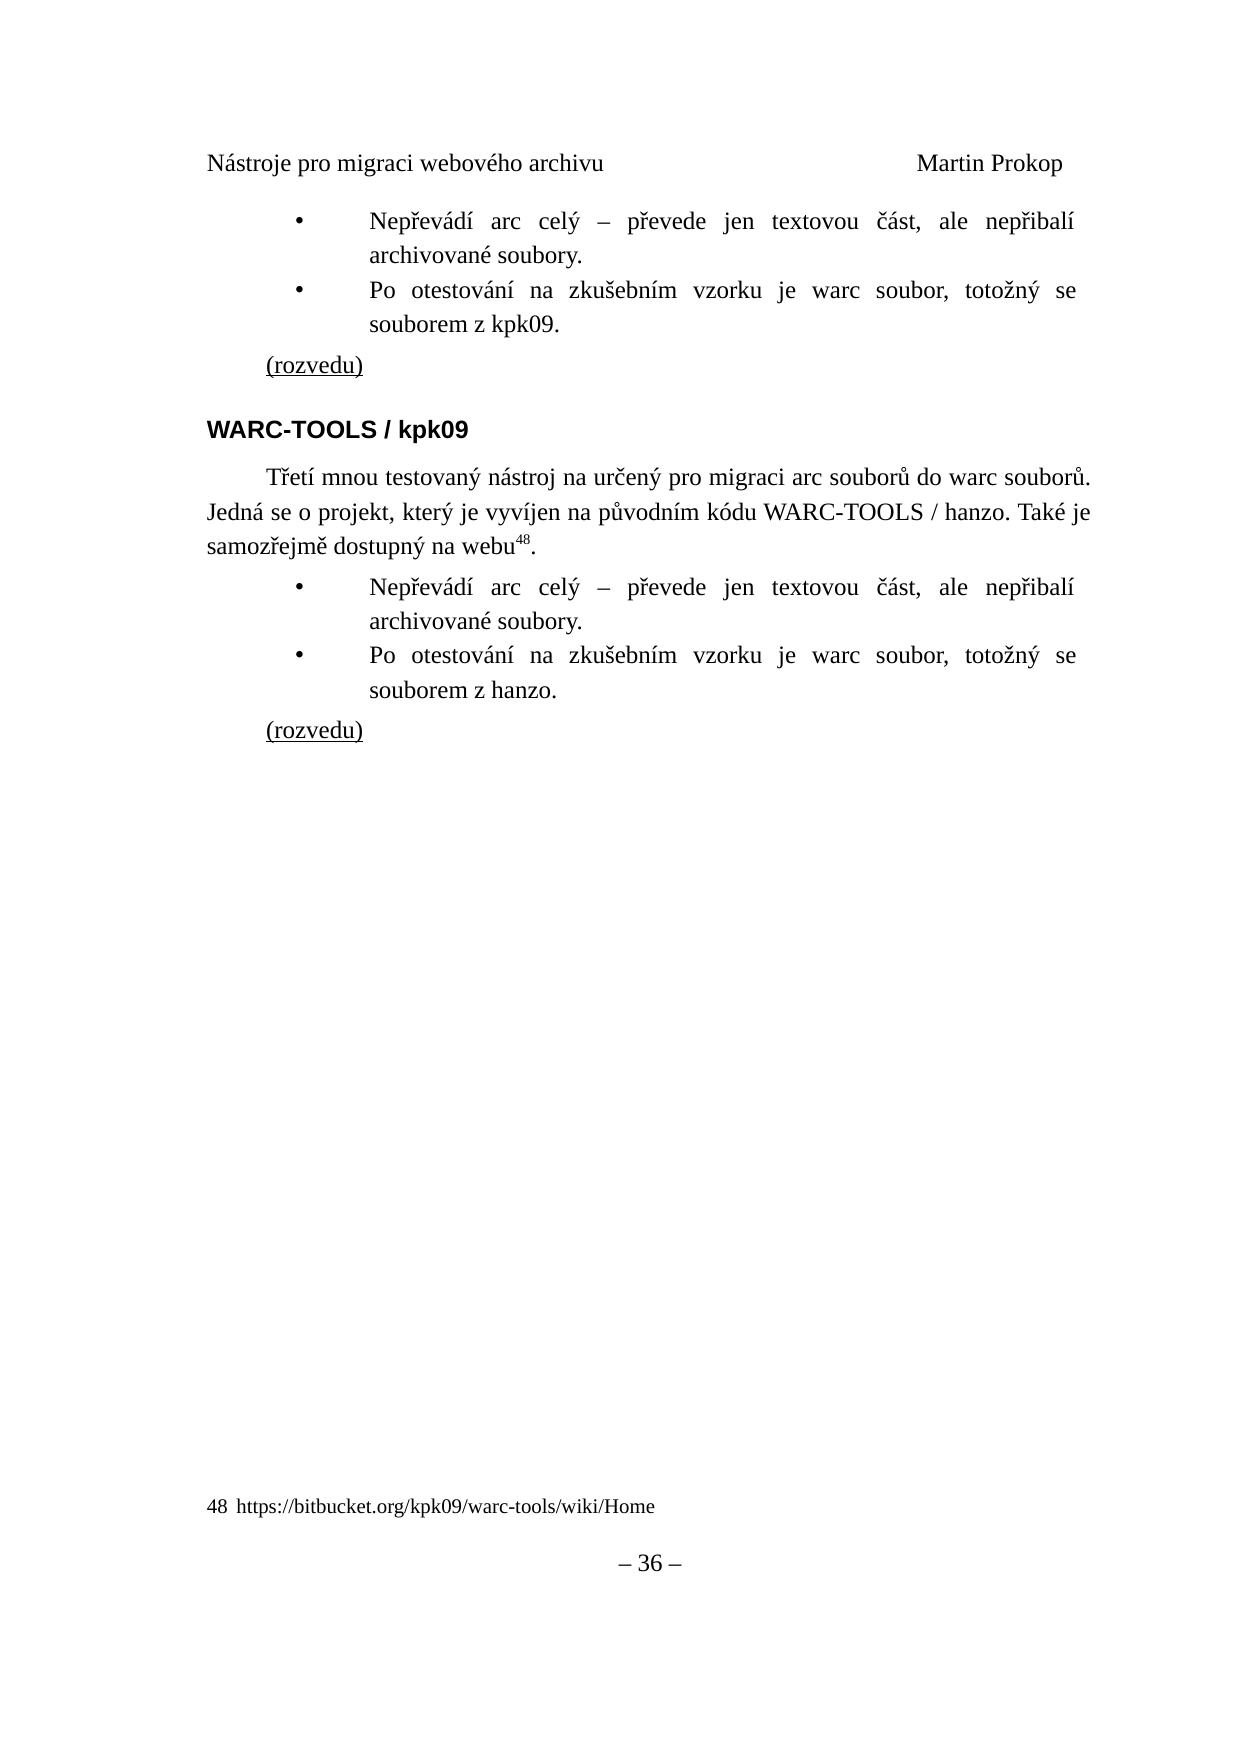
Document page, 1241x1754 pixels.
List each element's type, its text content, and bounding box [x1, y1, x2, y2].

list Nepřevádí arc celý – převede jen textovou část, ale nepřibalí archivované soubory. [295, 572, 1093, 635]
text (rozvedu) [207, 350, 1093, 378]
list Nepřevádí arc celý – převede jen textovou část, ale nepřibalí archivované soubory. [295, 206, 1093, 269]
subtitle WARC-TOOLS / kpk09 [207, 415, 1093, 444]
text (rozvedu) [207, 716, 1093, 744]
text https://bitbucket.org/kpk09/warc-tools/wiki/Home [207, 1494, 1093, 1518]
list Po otestování na zkušebním vzorku je warc soubor, totožný se souborem z hanzo. [295, 641, 1093, 704]
text Třetí mnou testovaný nástroj na určený pro migraci arc souborů do warc souborů. Jedná se o projekt, který je vyvíjen na původním kódu WARC-TOOLS / hanzo. Také je samozřejmě dostupný na webu. [207, 462, 1093, 560]
list Po otestování na zkušebním vzorku je warc soubor, totožný se souborem z kpk09. [295, 275, 1093, 338]
